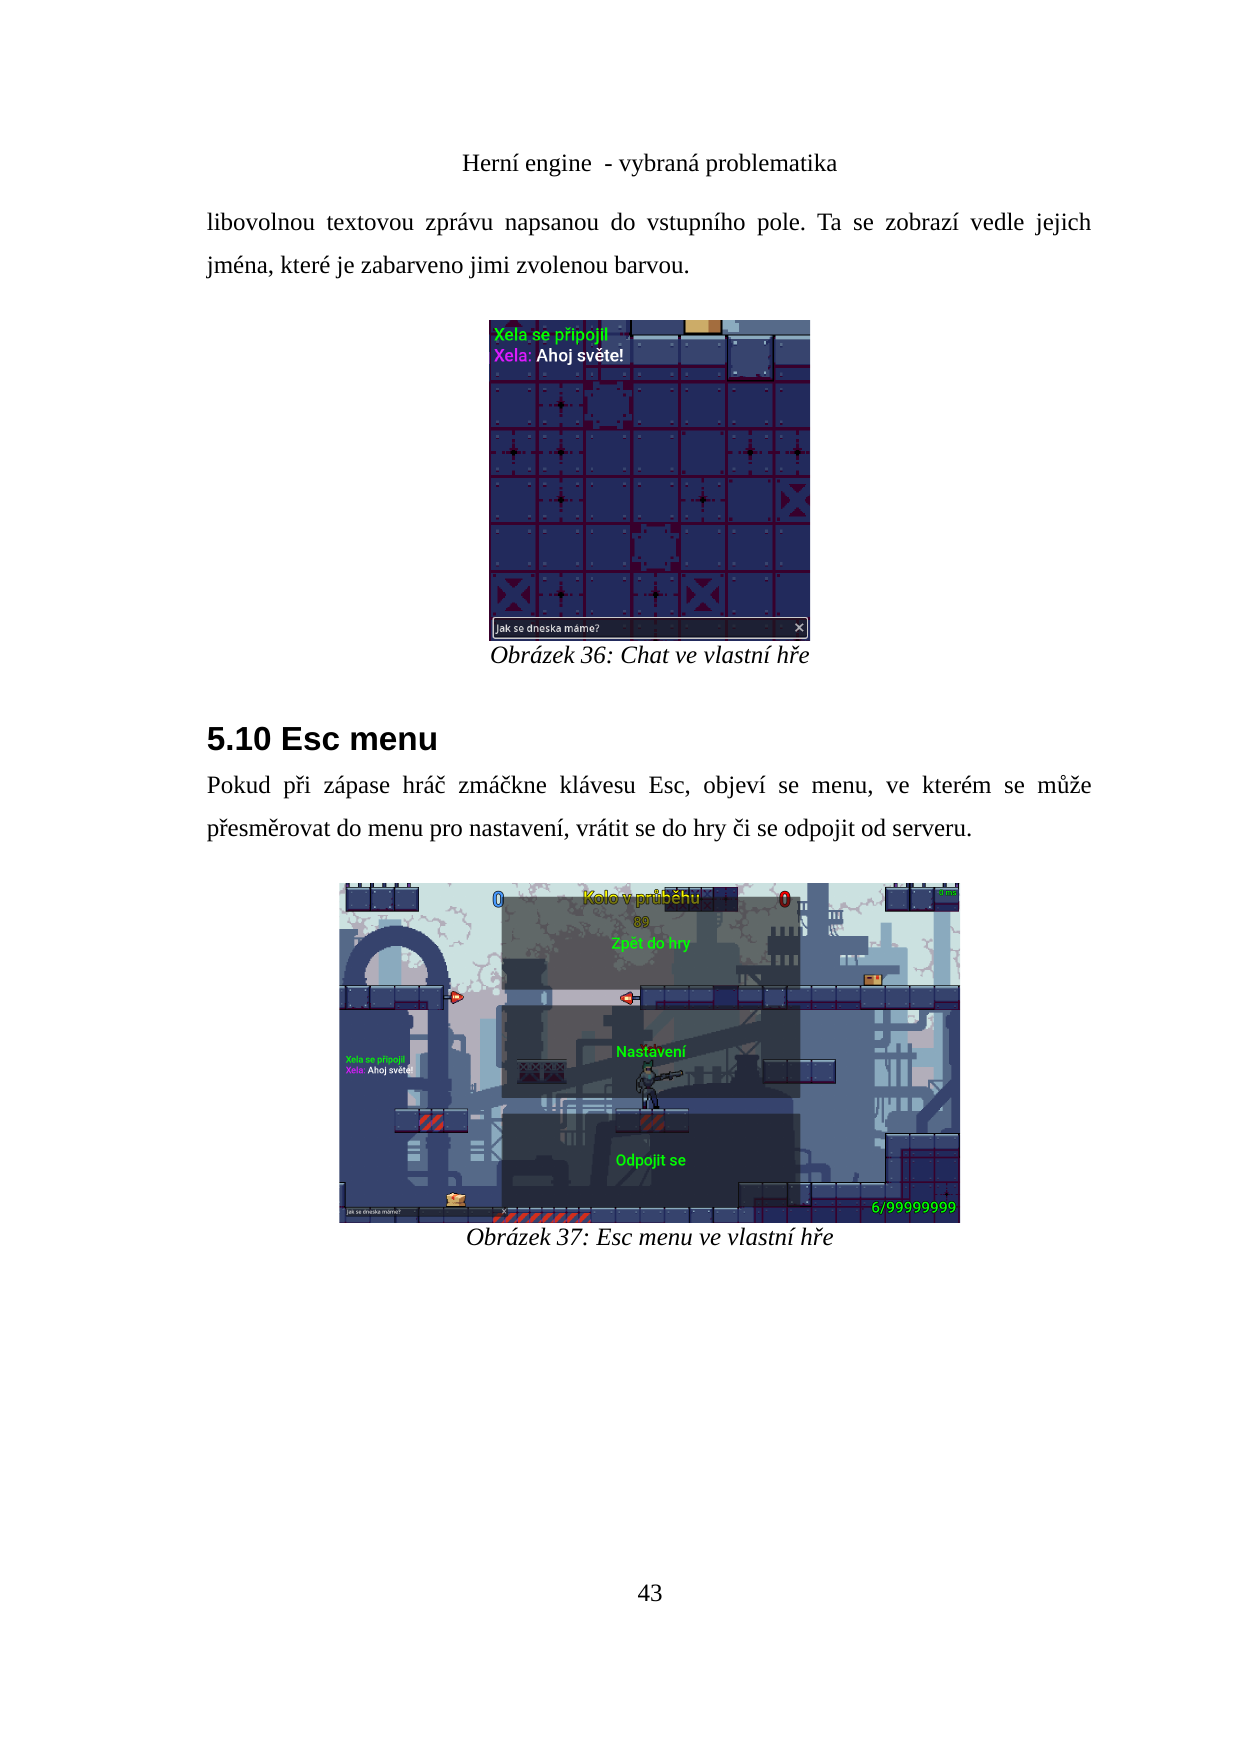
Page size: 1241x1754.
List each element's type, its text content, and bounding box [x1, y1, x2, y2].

picture [489, 320, 811, 641]
text Obrázek 36: Chat ve vlastní hře [489, 641, 810, 669]
picture [339, 883, 960, 1223]
subtitle Esc menu [207, 719, 1093, 757]
text libovolnou textovou zprávu napsanou do vstupního pole. Ta se zobrazí vedle jejich jména, které je zabarveno jimi zvolenou barvou. [207, 207, 1093, 278]
text Obrázek 37: Esc menu ve vlastní hře [339, 1223, 960, 1251]
text Pokud při zápase hráč zmáčkne klávesu Esc, objeví se menu, ve kterém se může přesměrovat do menu pro nastavení, vrátit se do hry či se odpojit od serveru. [207, 770, 1093, 842]
